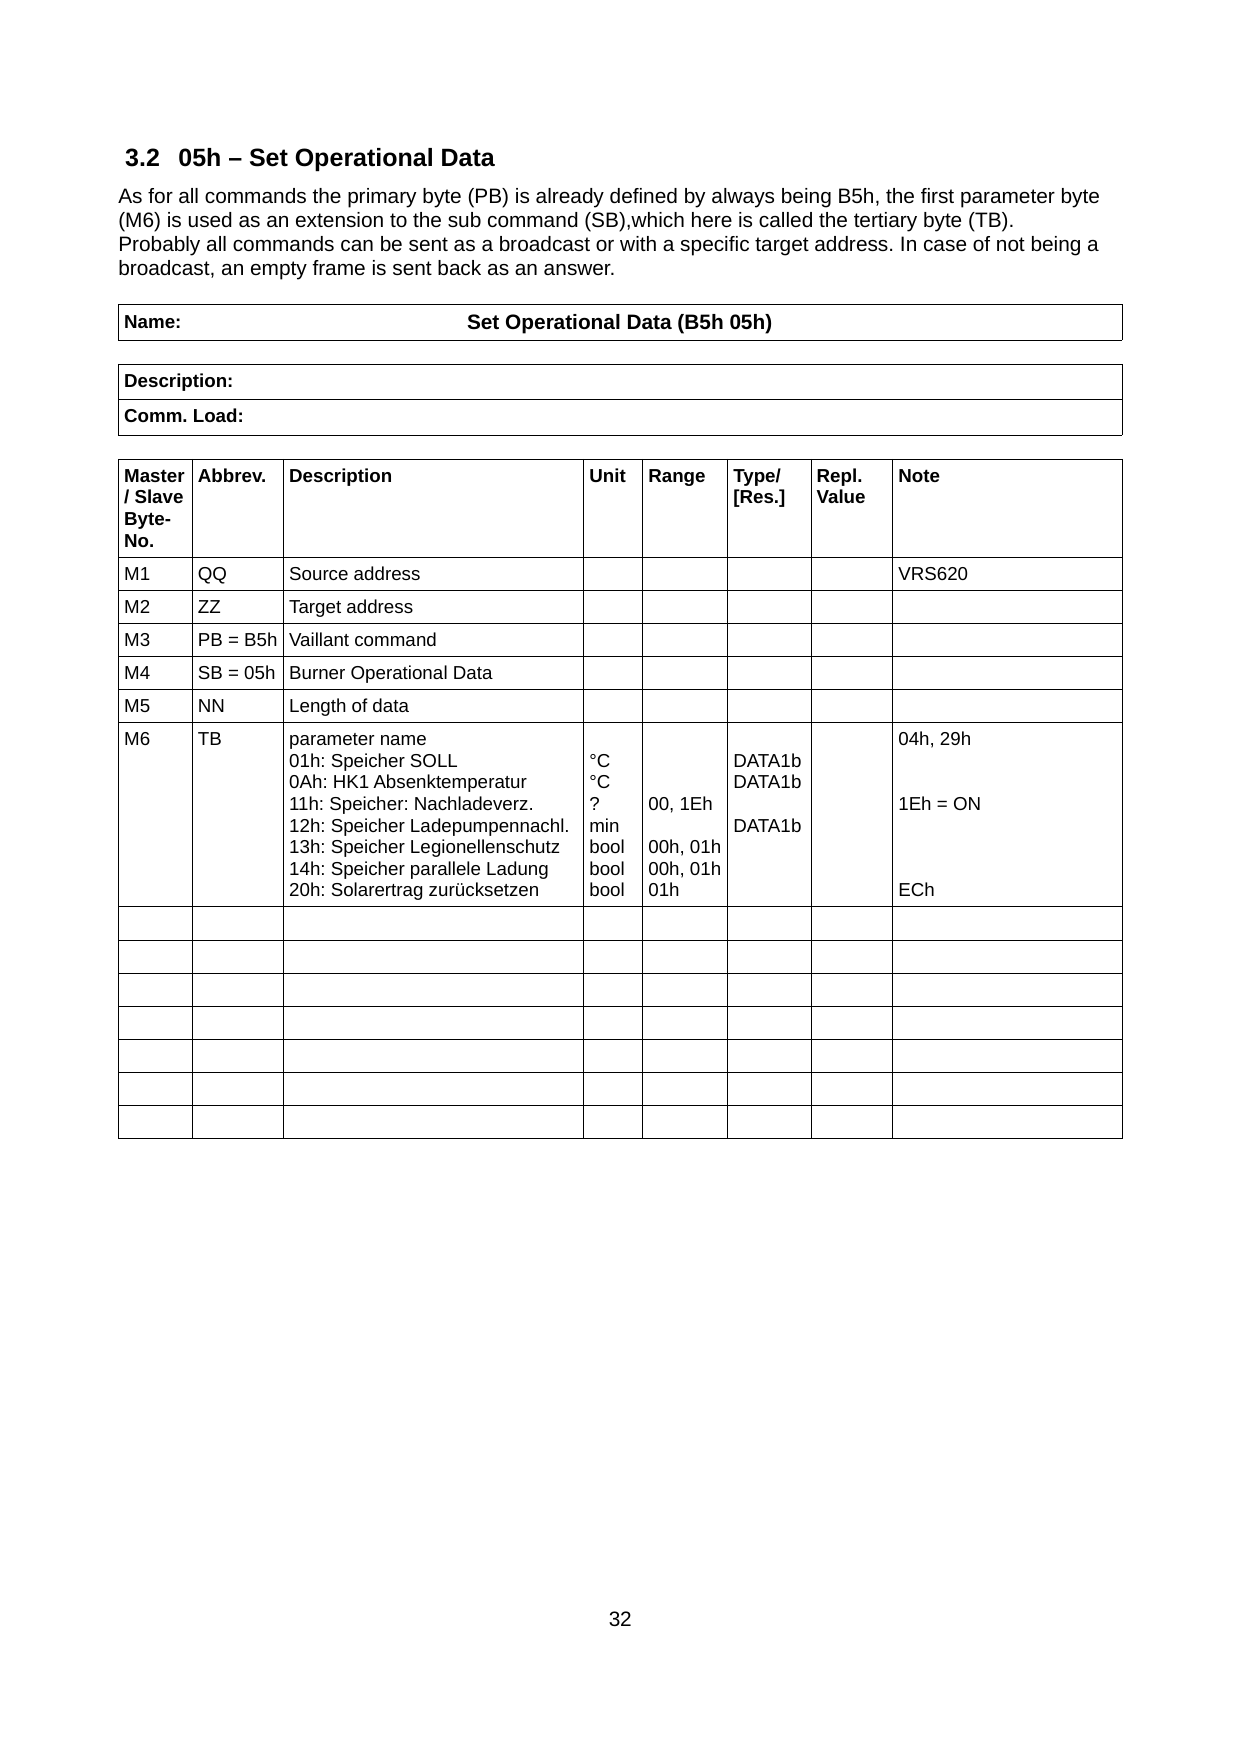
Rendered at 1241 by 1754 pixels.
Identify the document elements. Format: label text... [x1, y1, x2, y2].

table_cell [584, 907, 642, 939]
table_cell QQ [193, 558, 283, 590]
table_cell [893, 1007, 1122, 1039]
table_cell [728, 1106, 811, 1138]
table_cell [812, 941, 892, 973]
table_cell °C °C ? min bool bool bool [584, 723, 642, 906]
table_cell M1 [119, 558, 192, 590]
table_cell [728, 690, 811, 722]
table_cell [643, 624, 727, 656]
table_cell [119, 1007, 192, 1039]
table_cell M5 [119, 690, 192, 722]
table_cell [643, 1007, 727, 1039]
table_cell [193, 941, 283, 973]
table_cell [812, 907, 892, 939]
table_cell NN [193, 690, 283, 722]
table_cell [643, 690, 727, 722]
table_cell [893, 591, 1122, 623]
table_cell [584, 1040, 642, 1072]
table_cell [643, 1073, 727, 1105]
table_cell [193, 974, 283, 1006]
table_header Unit [584, 460, 642, 557]
table_cell [584, 1073, 642, 1105]
table_cell [284, 941, 583, 973]
table_cell [416, 400, 1122, 435]
table_cell [728, 657, 811, 689]
table_cell [643, 1106, 727, 1138]
table_cell [584, 624, 642, 656]
table_cell [284, 1040, 583, 1072]
table_cell [584, 591, 642, 623]
table_cell 00, 1Eh 00h, 01h 00h, 01h 01h [643, 723, 727, 906]
text As for all commands the primary byte (PB) is already defined by always being B5h, the first parameter byte (M6) is used as an extension to the sub command (SB),which here is called the tertiary byte (TB). [118, 184, 1122, 232]
table_cell Comm. Load: [119, 400, 416, 435]
table_cell [284, 1007, 583, 1039]
table_cell TB [193, 723, 283, 906]
table_cell [893, 907, 1122, 939]
table_cell Target address [284, 591, 583, 623]
table_cell [893, 1040, 1122, 1072]
table_header Description: [119, 365, 416, 399]
table_header Note [893, 460, 1122, 557]
table_cell [728, 591, 811, 623]
table_cell [812, 1073, 892, 1105]
table_cell [728, 558, 811, 590]
table_cell [728, 1073, 811, 1105]
table_cell 04h, 29h 1Eh = ON ECh [893, 723, 1122, 906]
table_cell [584, 558, 642, 590]
table_cell [643, 1040, 727, 1072]
table_cell [812, 690, 892, 722]
table_cell [643, 591, 727, 623]
table_cell [812, 723, 892, 906]
table_cell Source address [284, 558, 583, 590]
table_cell [193, 1040, 283, 1072]
table_cell [584, 1007, 642, 1039]
table_cell [119, 907, 192, 939]
table_cell [812, 591, 892, 623]
text Probably all commands can be sent as a broadcast or with a specific target address. In case of not being a broadcast, an empty frame is sent back as an answer. [118, 232, 1122, 280]
table_cell M3 [119, 624, 192, 656]
table_cell M2 [119, 591, 192, 623]
table_cell Vaillant command [284, 624, 583, 656]
table_cell [812, 1106, 892, 1138]
table_cell [584, 657, 642, 689]
table_header Description [284, 460, 583, 557]
table_cell [812, 974, 892, 1006]
table_cell [584, 941, 642, 973]
table_cell [728, 1007, 811, 1039]
table_header Name: [119, 305, 416, 340]
table_cell M6 [119, 723, 192, 906]
table_cell [643, 657, 727, 689]
table_header [416, 365, 1122, 399]
table_cell [284, 907, 583, 939]
table_cell [284, 974, 583, 1006]
table_cell [119, 941, 192, 973]
table_header Abbrev. [193, 460, 283, 557]
table_cell [284, 1073, 583, 1105]
subtitle 05h – Set Operational Data [118, 143, 1122, 172]
table_cell [584, 1106, 642, 1138]
table_cell [812, 657, 892, 689]
table_cell [812, 1040, 892, 1072]
table_cell [119, 974, 192, 1006]
table_cell [893, 624, 1122, 656]
table_cell [893, 1106, 1122, 1138]
table_header Type/ [Res.] [728, 460, 811, 557]
table_cell [584, 690, 642, 722]
table_cell [119, 1073, 192, 1105]
table_cell [584, 974, 642, 1006]
table_cell [728, 941, 811, 973]
table_cell [812, 624, 892, 656]
table_cell [893, 690, 1122, 722]
table_cell [193, 1073, 283, 1105]
table_cell [812, 1007, 892, 1039]
table_cell Length of data [284, 690, 583, 722]
table_cell ZZ [193, 591, 283, 623]
table_header Set Operational Data (B5h 05h) [416, 305, 1122, 340]
table_cell VRS620 [893, 558, 1122, 590]
table_cell [193, 907, 283, 939]
table_cell SB = 05h [193, 657, 283, 689]
table_cell [119, 1106, 192, 1138]
table_cell [893, 974, 1122, 1006]
table_cell [812, 558, 892, 590]
table_cell [284, 1106, 583, 1138]
table_cell [893, 1073, 1122, 1105]
table_cell [728, 624, 811, 656]
table_cell [643, 907, 727, 939]
table_cell [893, 941, 1122, 973]
table_cell [643, 974, 727, 1006]
table_cell Burner Operational Data [284, 657, 583, 689]
table_cell [728, 1040, 811, 1072]
table_cell [893, 657, 1122, 689]
table_cell [643, 558, 727, 590]
table_cell [643, 941, 727, 973]
table_header Master/ Slave Byte-No. [119, 460, 192, 557]
table_header Range [643, 460, 727, 557]
table_cell [728, 974, 811, 1006]
table_cell parameter name 01h: Speicher SOLL 0Ah: HK1 Absenktemperatur 11h: Speicher: Nachladeverz. 12h: Speicher Ladepumpennachl. 13h: Speicher Legionellenschutz 14h: Speicher parallele Ladung 20h: Solarertrag zurücksetzen [284, 723, 583, 906]
table_cell [193, 1007, 283, 1039]
table_cell [193, 1106, 283, 1138]
table_cell M4 [119, 657, 192, 689]
table_cell [119, 1040, 192, 1072]
table_cell [728, 907, 811, 939]
table_cell PB = B5h [193, 624, 283, 656]
table_cell DATA1b DATA1b DATA1b [728, 723, 811, 906]
table_header Repl. Value [812, 460, 892, 557]
